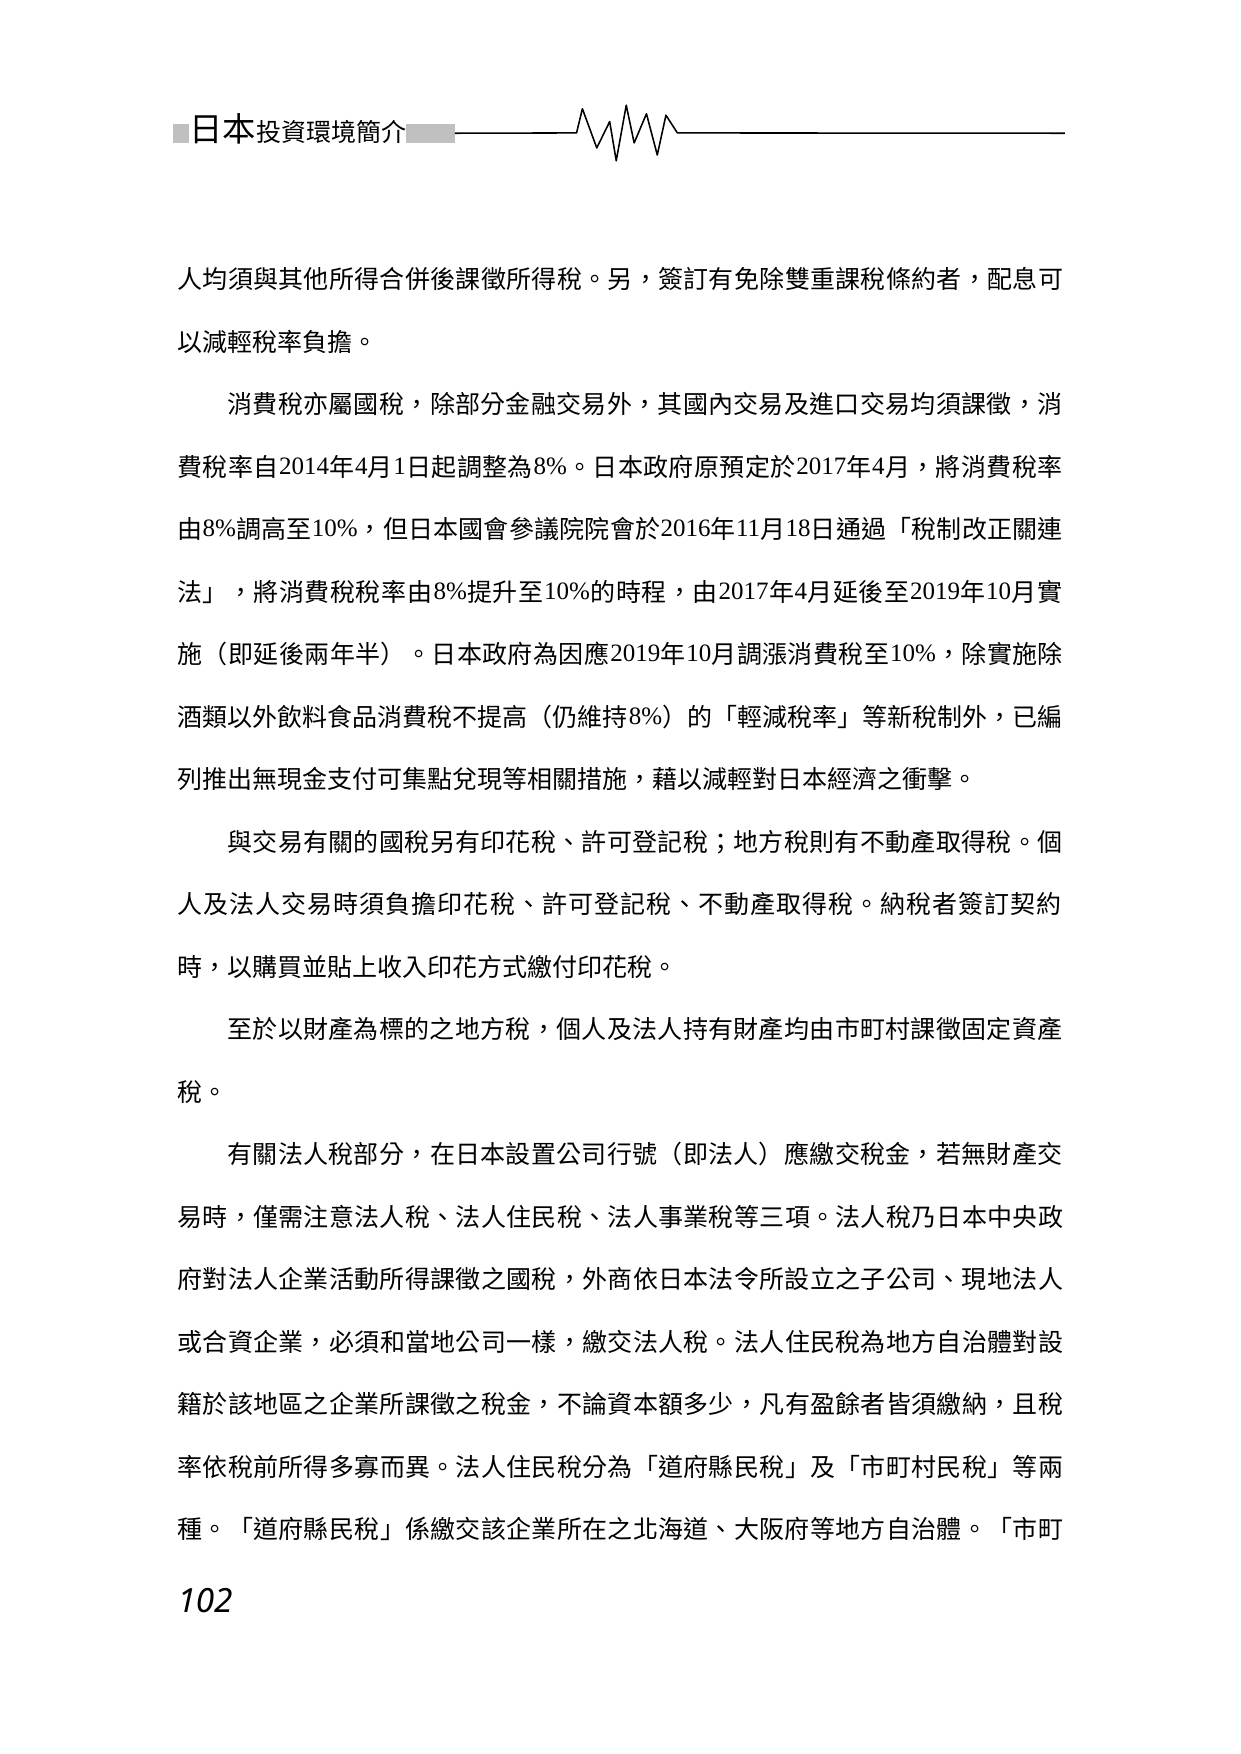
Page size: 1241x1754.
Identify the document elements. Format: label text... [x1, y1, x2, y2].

text 有關法人稅部分，在日本設置公司行號（即法人）應繳交稅金，若無財產交易時，僅需注意法人稅、法人住民稅、法人事業稅等三項。法人稅乃日本中央政府對法人企業活動所得課徵之國稅，外商依日本法令所設立之子公司、現地法人或合資企業，必須和當地公司一樣，繳交法人稅。法人住民稅為地方自治體對設籍於該地區之企業所課徵之稅金，不論資本額多少，凡有盈餘者皆須繳納，且稅率依稅前所得多寡而異。法人住民稅分為「道府縣民稅」及「市町村民稅」等兩種。「道府縣民稅」係繳交該企業所在之北海道、大阪府等地方自治體。「市町 [177, 1111, 1063, 1549]
text 至於以財產為標的之地方稅，個人及法人持有財產均由市町村課徵固定資產稅。 [177, 986, 1063, 1111]
text 人均須與其他所得合併後課徵所得稅。另，簽訂有免除雙重課稅條約者，配息可以減輕稅率負擔。 [177, 236, 1063, 361]
text 與交易有關的國稅另有印花稅、許可登記稅；地方稅則有不動產取得稅。個人及法人交易時須負擔印花稅、許可登記稅、不動產取得稅。納稅者簽訂契約時，以購買並貼上收入印花方式繳付印花稅。 [177, 799, 1063, 986]
text 消費稅亦屬國稅，除部分金融交易外，其國內交易及進口交易均須課徵，消費稅率自2014年4月1日起調整為8%。日本政府原預定於2017年4月，將消費稅率由8%調高至10%，但日本國會參議院院會於2016年11月18日通過「稅制改正關連法」，將消費稅稅率由8%提升至10%的時程，由2017年4月延後至2019年10月實施（即延後兩年半）。日本政府為因應2019年10月調漲消費稅至10%，除實施除酒類以外飲料食品消費稅不提高（仍維持8%）的「輕減稅率」等新稅制外，已編列推出無現金支付可集點兌現等相關措施，藉以減輕對日本經濟之衝擊。 [177, 361, 1063, 799]
